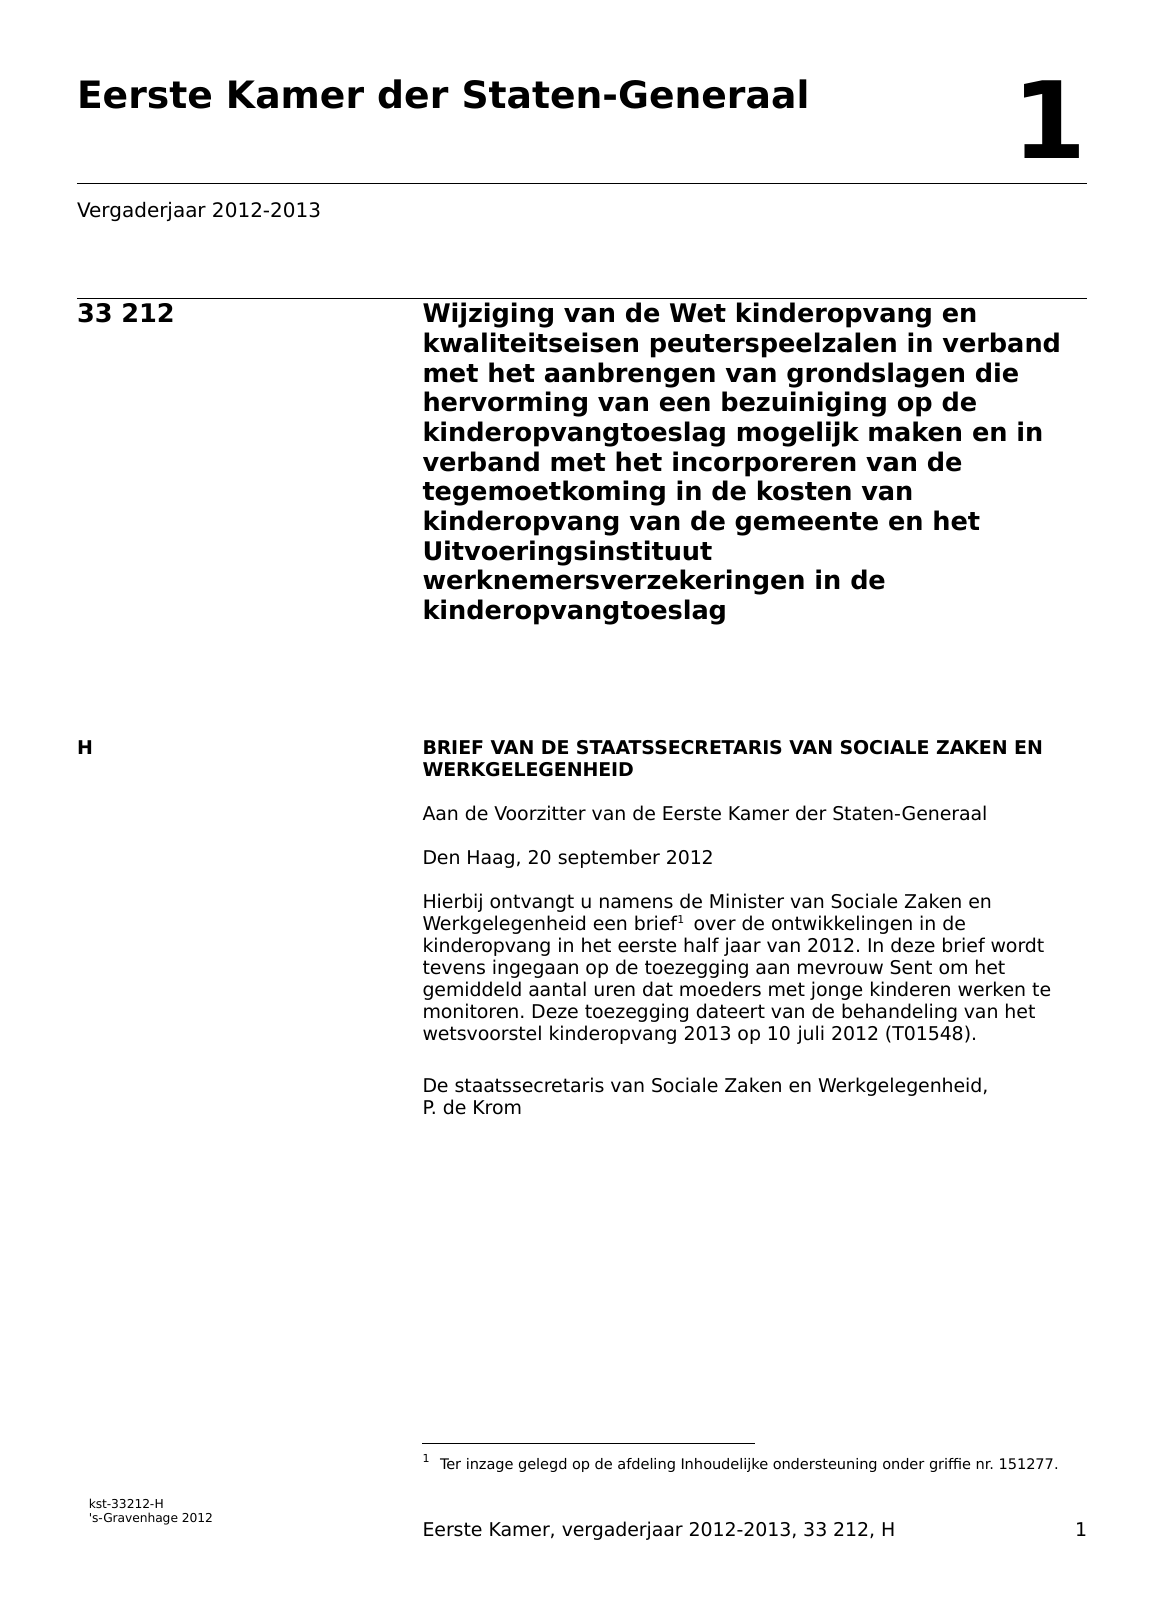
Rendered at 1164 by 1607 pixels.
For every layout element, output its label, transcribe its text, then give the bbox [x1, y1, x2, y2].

text Hierbij ontvangt u namens de Minister van Sociale Zaken en Werkgelegenheid een brief over de ontwikkelingen in de kinderopvang in het eerste half jaar van 2012. In deze brief wordt tevens ingegaan op de toezegging aan mevrouw Sent om het gemiddeld aantal uren dat moeders met jonge kinderen werken te monitoren. Deze toezegging dateert van de behandeling van het wetsvoorstel kinderopvang 2013 op 10 juli 2012 (T01548). [422, 891, 1087, 1045]
text Aan de Voorzitter van de Eerste Kamer der Staten-Generaal [422, 803, 1087, 825]
subtitle H BRIEF VAN DE STAATSSECRETARIS VAN SOCIALE ZAKEN EN WERKGELEGENHEID [77, 737, 1087, 781]
subtitle 33 212 Wijziging van de Wet kinderopvang en kwaliteitseisen peuterspeelzalen in verband met het aanbrengen van grondslagen die hervorming van een bezuiniging op de kinderopvangtoeslag mogelijk maken en in verband met het incorporeren van de tegemoetkoming in de kosten van kinderopvang van de gemeente en het Uitvoeringsinstituut werknemersverzekeringen in de kinderopvangtoeslag [77, 299, 1087, 626]
text Den Haag, 20 september 2012 [422, 847, 1087, 869]
text De staatssecretaris van Sociale Zaken en Werkgelegenheid, P. de Krom [422, 1075, 1087, 1119]
table_cell Vergaderjaar 2012-2013 [77, 184, 1087, 298]
text Ter inzage gelegd op de afdeling Inhoudelijke ondersteuning onder griffie nr. 151277. [422, 1452, 1087, 1474]
text 's-Gravenhage 2012 [88, 1511, 323, 1525]
text kst-33212-H [88, 1497, 323, 1511]
table_header Eerste Kamer der Staten-Generaal [77, 59, 886, 183]
table_header 1 [886, 59, 1087, 183]
